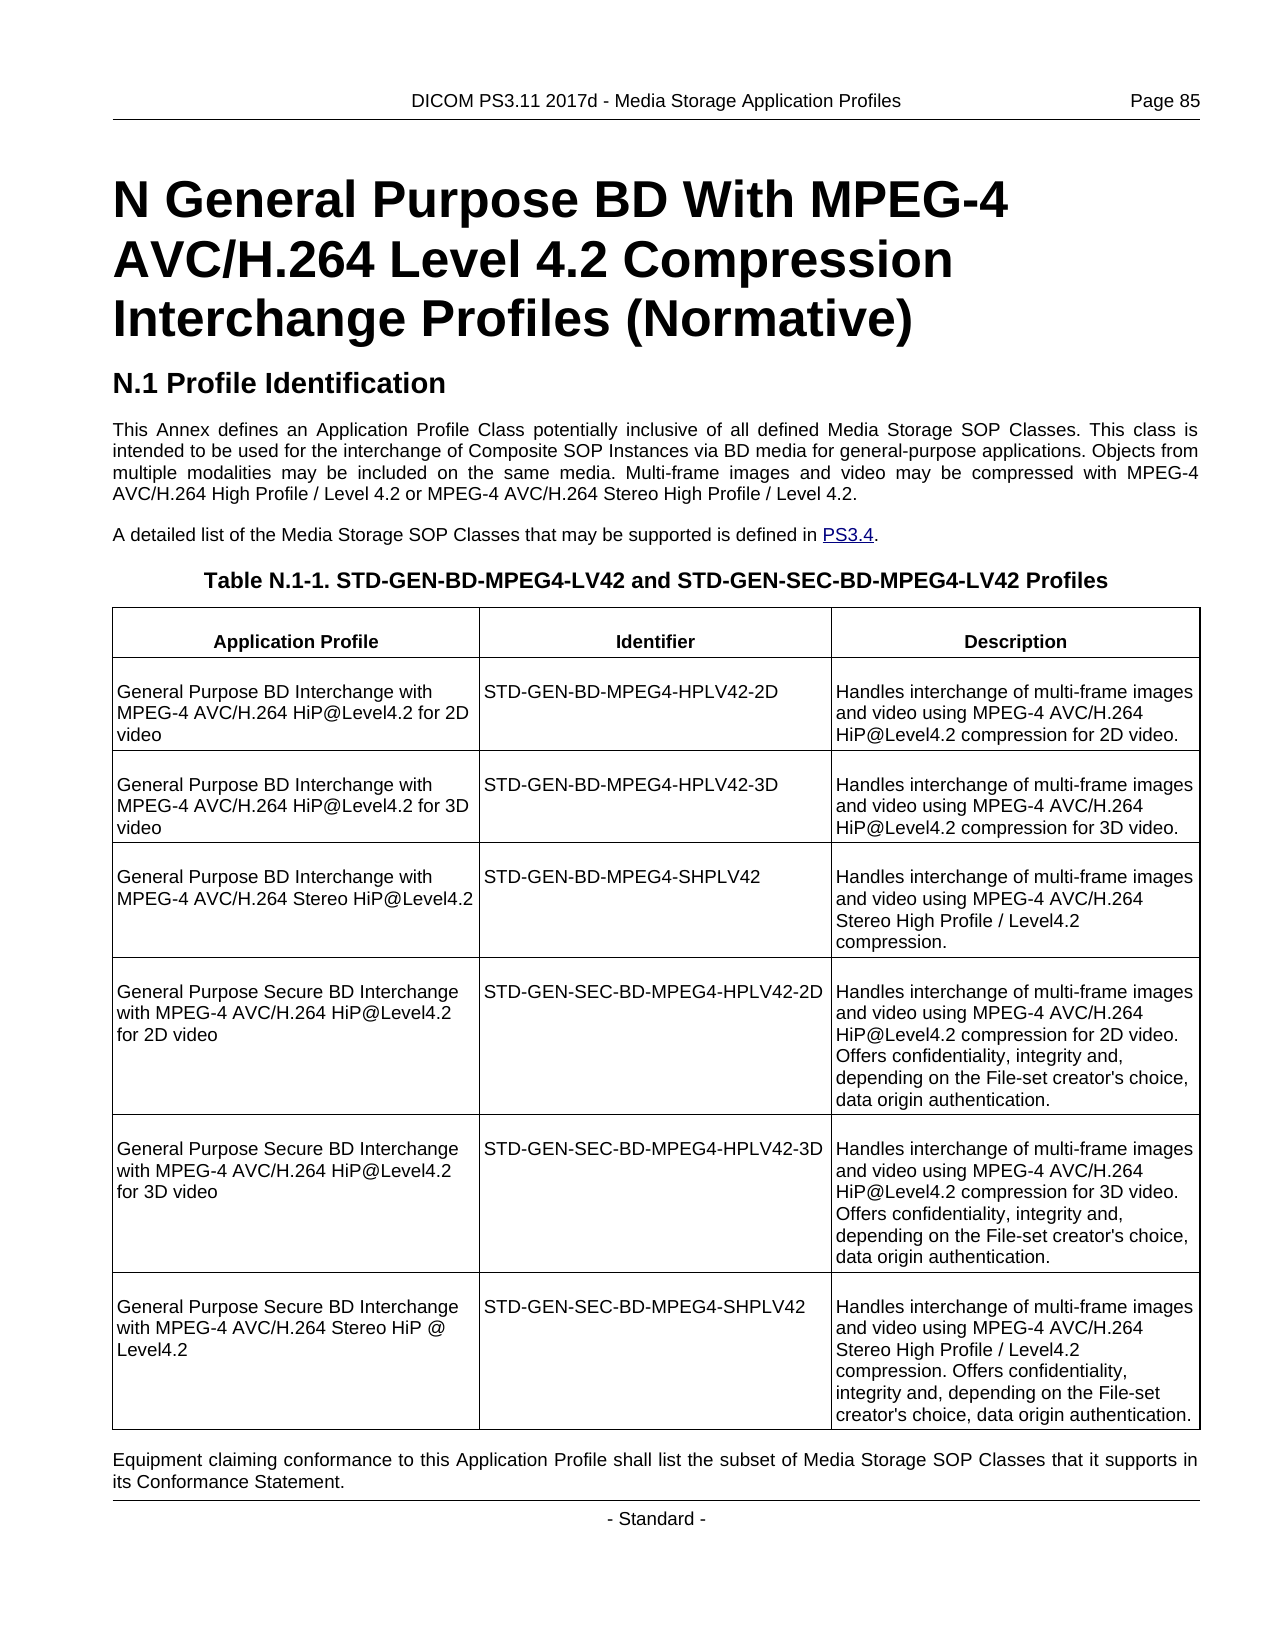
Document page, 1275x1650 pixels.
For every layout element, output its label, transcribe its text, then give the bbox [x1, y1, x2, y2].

table_cell Handles interchange of multi-frame images and video using MPEG-4 AVC/H.264 HiP@Level4.2 compression for 2D video. Offers confidentiality, integrity and, depending on the File-set creator's choice, data origin authentication. [832, 958, 1199, 1114]
table_cell Handles interchange of multi-frame images and video using MPEG-4 AVC/H.264 HiP@Level4.2 compression for 3D video. [832, 751, 1199, 842]
table_cell STD-GEN-BD-MPEG4-SHPLV42 [480, 843, 831, 957]
table_header Application Profile [113, 608, 479, 657]
text Table N.1-1. STD-GEN-BD-MPEG4-LV42 and STD-GEN-SEC-BD-MPEG4-LV42 Profiles [112, 568, 1200, 593]
table_cell STD-GEN-SEC-BD-MPEG4-SHPLV42 [480, 1273, 831, 1429]
table_header Identifier [480, 608, 831, 657]
table_cell STD-GEN-SEC-BD-MPEG4-HPLV42-3D [480, 1115, 831, 1272]
table_cell Handles interchange of multi-frame images and video using MPEG-4 AVC/H.264 HiP@Level4.2 compression for 2D video. [832, 658, 1199, 749]
text This Annex defines an Application Profile Class potentially inclusive of all defined Media Storage SOP Classes. This class is intended to be used for the interchange of Composite SOP Instances via BD media for general-purpose applications. Objects from multiple modalities may be included on the same media. Multi-frame images and video may be compressed with MPEG-4 AVC/H.264 High Profile / Level 4.2 or MPEG-4 AVC/H.264 Stereo High Profile / Level 4.2. [112, 418, 1200, 505]
table_cell STD-GEN-BD-MPEG4-HPLV42-2D [480, 658, 831, 749]
table_cell STD-GEN-BD-MPEG4-HPLV42-3D [480, 751, 831, 842]
table_cell General Purpose Secure BD Interchange with MPEG-4 AVC/H.264 HiP@Level4.2 for 2D video [113, 958, 479, 1114]
text N General Purpose BD With MPEG-4 AVC/H.264 Level 4.2 Compression Interchange Profiles (Normative) [112, 169, 1200, 347]
table_cell General Purpose Secure BD Interchange with MPEG-4 AVC/H.264 Stereo HiP @ Level4.2 [113, 1273, 479, 1429]
text N.1 Profile Identification [112, 366, 1200, 400]
table_cell STD-GEN-SEC-BD-MPEG4-HPLV42-2D [480, 958, 831, 1114]
table_cell General Purpose Secure BD Interchange with MPEG-4 AVC/H.264 HiP@Level4.2 for 3D video [113, 1115, 479, 1272]
table_header Description [832, 608, 1199, 657]
table_cell General Purpose BD Interchange with MPEG-4 AVC/H.264 HiP@Level4.2 for 3D video [113, 751, 479, 842]
table_cell Handles interchange of multi-frame images and video using MPEG-4 AVC/H.264 Stereo High Profile / Level4.2 compression. Offers confidentiality, integrity and, depending on the File-set creator's choice, data origin authentication. [832, 1273, 1199, 1429]
table_cell General Purpose BD Interchange with MPEG-4 AVC/H.264 HiP@Level4.2 for 2D video [113, 658, 479, 749]
text Equipment claiming conformance to this Application Profile shall list the subset of Media Storage SOP Classes that it supports in its Conformance Statement. [112, 1449, 1200, 1492]
table_cell General Purpose BD Interchange with MPEG-4 AVC/H.264 Stereo HiP@Level4.2 [113, 843, 479, 957]
table_cell Handles interchange of multi-frame images and video using MPEG-4 AVC/H.264 HiP@Level4.2 compression for 3D video. Offers confidentiality, integrity and, depending on the File-set creator's choice, data origin authentication. [832, 1115, 1199, 1272]
table_cell Handles interchange of multi-frame images and video using MPEG-4 AVC/H.264 Stereo High Profile / Level4.2 compression. [832, 843, 1199, 957]
text A detailed list of the Media Storage SOP Classes that may be supported is defined in PS3.4. [112, 523, 1200, 545]
